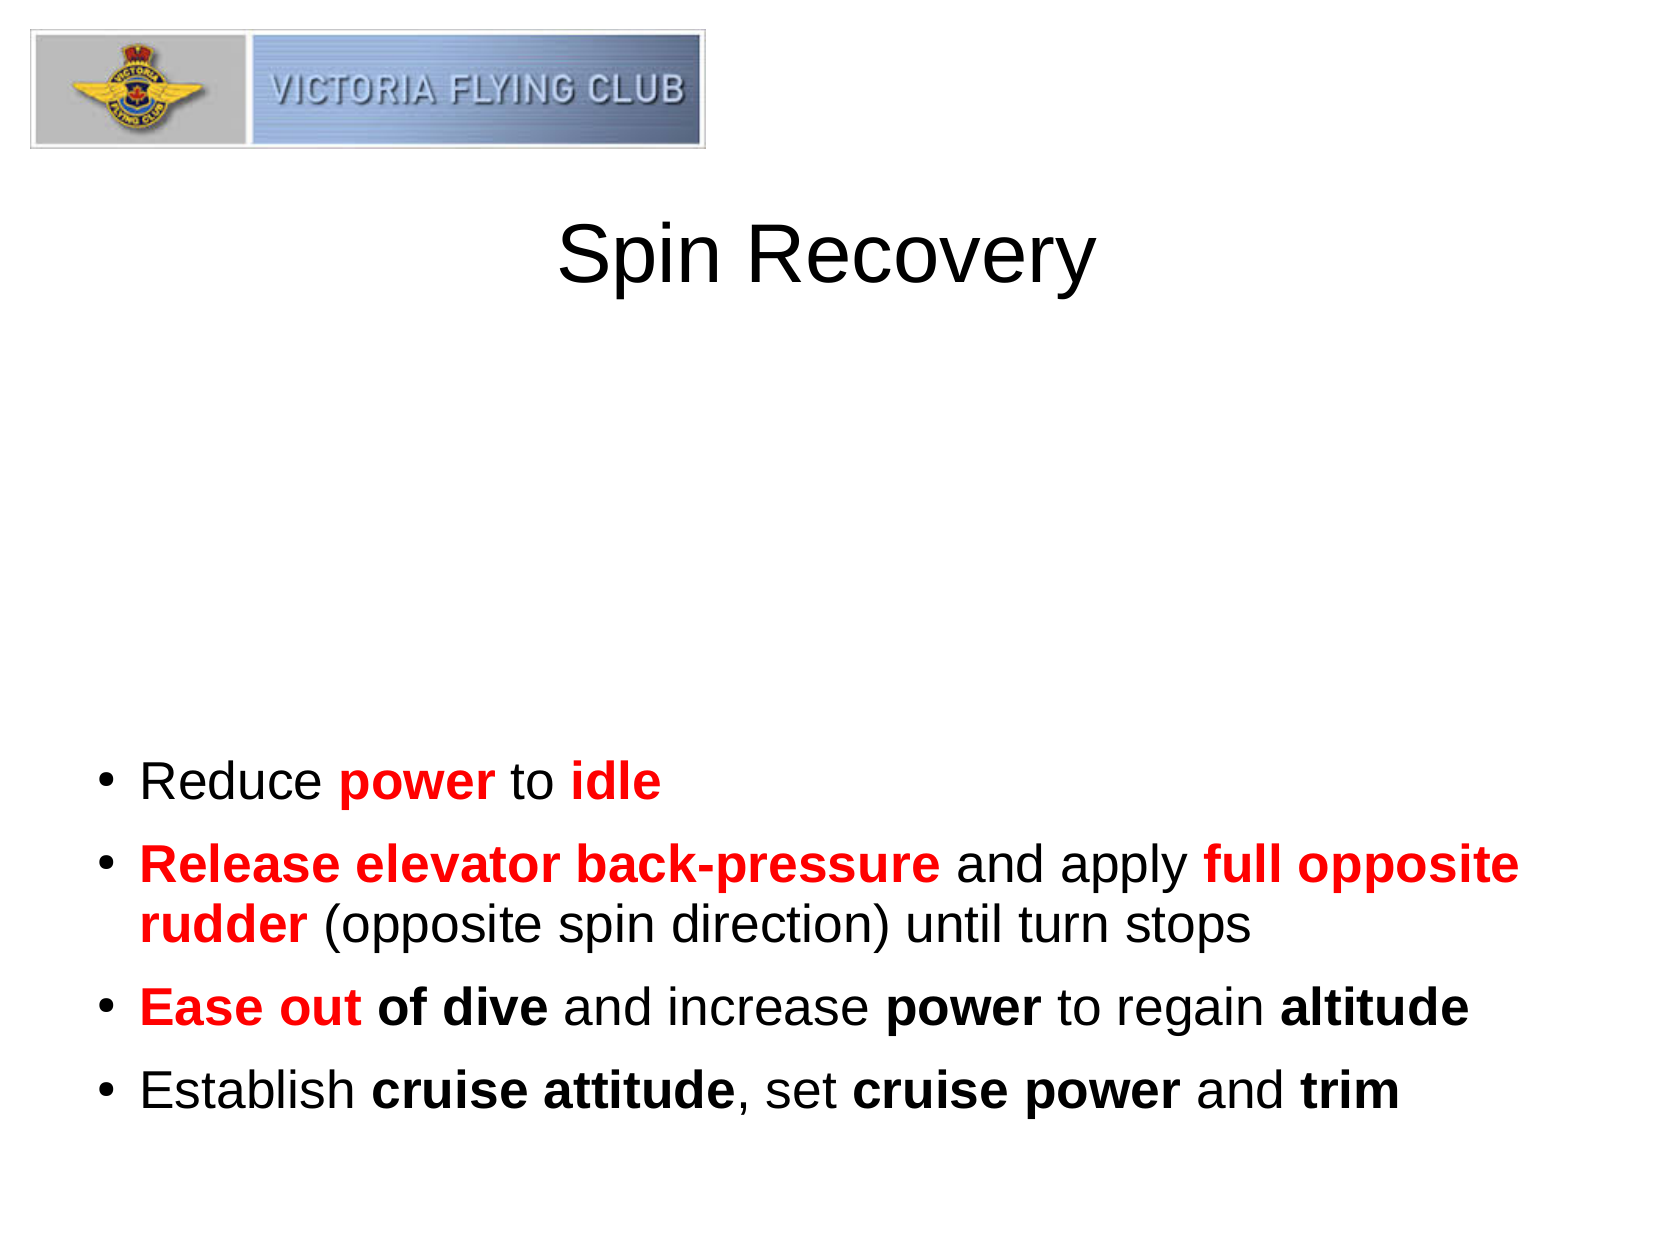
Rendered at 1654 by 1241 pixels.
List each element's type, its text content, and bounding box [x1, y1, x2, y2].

title Spin Recovery [82, 150, 1571, 358]
list Reduce power to idle Release elevator back-pressure and apply full opposite rudder (opposite spin direction) until turn stops Ease out of dive and increase power to regain altitude Establish cruise attitude, set cruise power and trim [82, 750, 1571, 1201]
picture [30, 29, 706, 149]
